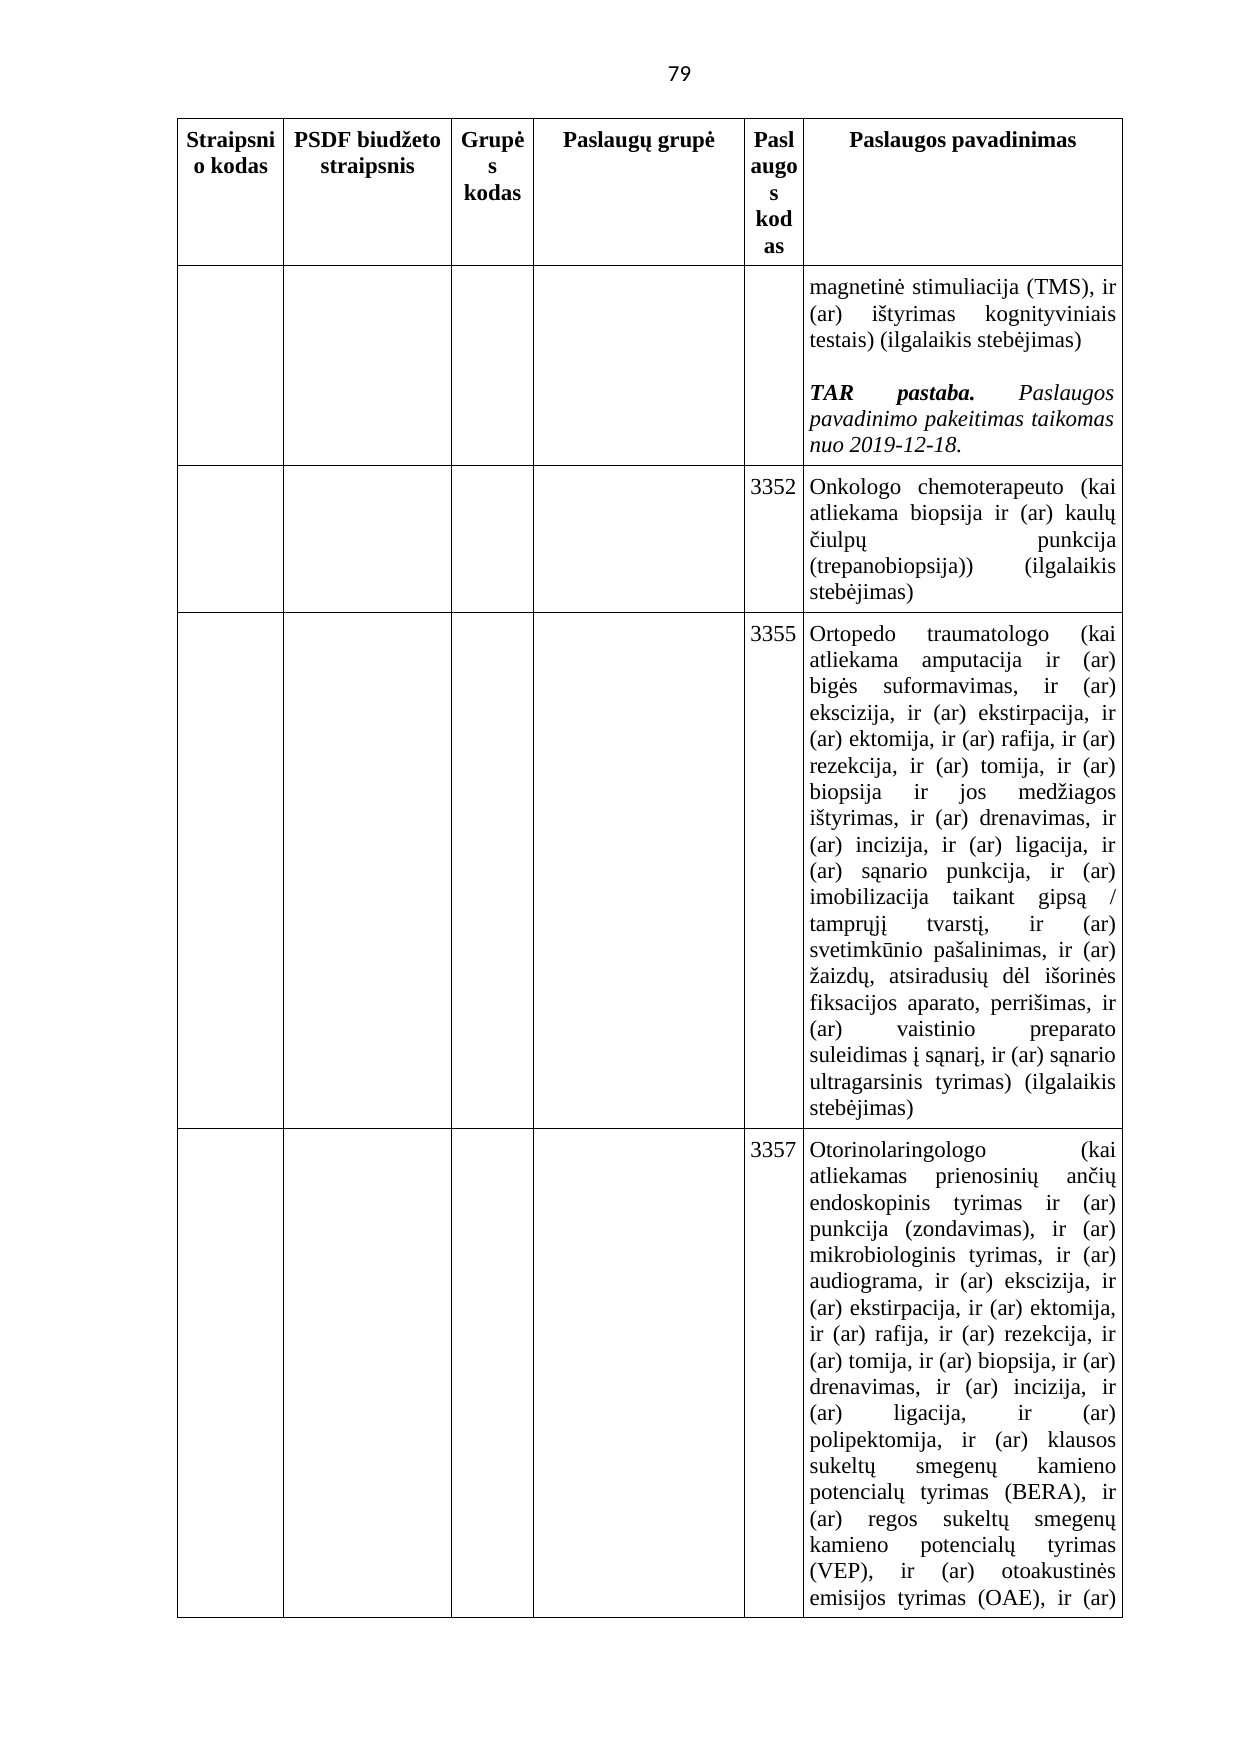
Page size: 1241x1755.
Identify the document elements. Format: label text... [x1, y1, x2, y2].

table_cell [534, 1129, 744, 1617]
table_cell Otorinolaringologo (kai atliekamas prienosinių ančių endoskopinis tyrimas ir (ar) punkcija (zondavimas), ir (ar) mikrobiologinis tyrimas, ir (ar) audiograma, ir (ar) ekscizija, ir (ar) ekstirpacija, ir (ar) ektomija, ir (ar) rafija, ir (ar) rezekcija, ir (ar) tomija, ir (ar) biopsija, ir (ar) drenavimas, ir (ar) incizija, ir (ar) ligacija, ir (ar) polipektomija, ir (ar) klausos sukeltų smegenų kamieno potencialų tyrimas (BERA), ir (ar) regos sukeltų smegenų kamieno potencialų tyrimas (VEP), ir (ar) otoakustinės emisijos tyrimas (OAE), ir (ar) [804, 1129, 1122, 1617]
table_header PSDF biudžeto straipsnis [284, 119, 451, 265]
table_cell Ortopedo traumatologo (kai atliekama amputacija ir (ar) bigės suformavimas, ir (ar) ekscizija, ir (ar) ekstirpacija, ir (ar) ektomija, ir (ar) rafija, ir (ar) rezekcija, ir (ar) tomija, ir (ar) biopsija ir jos medžiagos ištyrimas, ir (ar) drenavimas, ir (ar) incizija, ir (ar) ligacija, ir (ar) sąnario punkcija, ir (ar) imobilizacija taikant gipsą / tamprųjį tvarstį, ir (ar) svetimkūnio pašalinimas, ir (ar) žaizdų, atsiradusių dėl išorinės fiksacijos aparato, perrišimas, ir (ar) vaistinio preparato suleidimas į sąnarį, ir (ar) sąnario ultragarsinis tyrimas) (ilgalaikis stebėjimas) [804, 613, 1122, 1128]
table_cell [284, 266, 451, 465]
table_header Paslaugos kodas [745, 119, 803, 265]
table_cell [284, 613, 451, 1128]
table_header Straipsnio kodas [178, 119, 283, 265]
table_cell [284, 1129, 451, 1617]
table_header Grupės kodas [452, 119, 533, 265]
table_cell Onkologo chemoterapeuto (kai atliekama biopsija ir (ar) kaulų čiulpų punkcija (trepanobiopsija)) (ilgalaikis stebėjimas) [804, 466, 1122, 612]
table_cell [178, 266, 283, 465]
table_cell [284, 466, 451, 612]
table_cell [452, 266, 533, 465]
table_cell [452, 1129, 533, 1617]
table_header Paslaugos pavadinimas [804, 119, 1122, 265]
table_cell 3357 [745, 1129, 803, 1617]
table_cell [534, 613, 744, 1128]
table_cell [178, 466, 283, 612]
table_cell magnetinė stimuliacija (TMS), ir (ar) ištyrimas kognityviniais testais) (ilgalaikis stebėjimas) TAR pastaba. Paslaugos pavadinimo pakeitimas taikomas nuo 2019-12-18. [804, 266, 1122, 465]
table_cell [452, 613, 533, 1128]
table_header Paslaugų grupė [534, 119, 744, 265]
table_cell [452, 466, 533, 612]
table_cell [178, 613, 283, 1128]
table_cell 3352 [745, 466, 803, 612]
table_cell [534, 466, 744, 612]
table_cell 3355 [745, 613, 803, 1128]
table_cell [178, 1129, 283, 1617]
table_cell [745, 266, 803, 465]
table_cell [534, 266, 744, 465]
